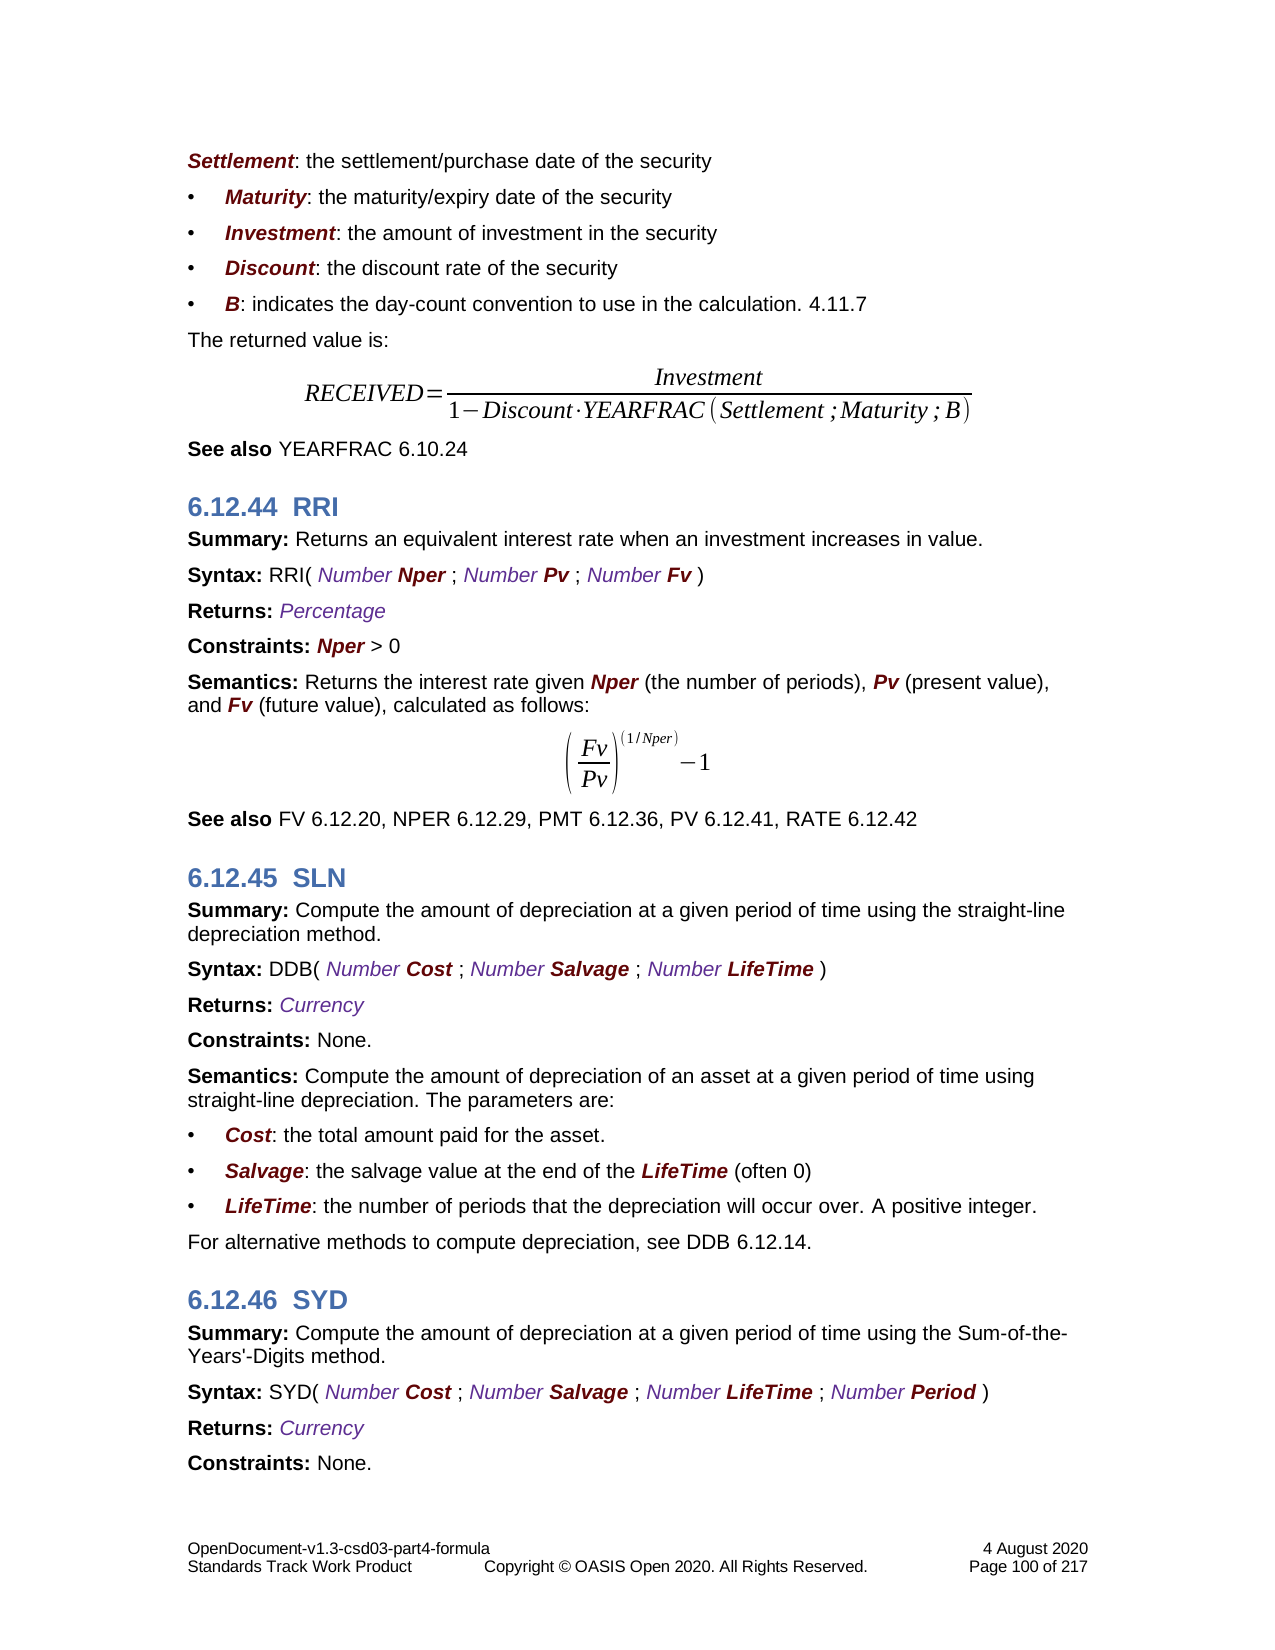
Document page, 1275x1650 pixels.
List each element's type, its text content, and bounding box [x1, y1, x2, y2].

text Summary: Compute the amount of depreciation at a given period of time using the straight-line depreciation method. [187, 898, 1088, 946]
text Semantics: Compute the amount of depreciation of an asset at a given period of time using straight-line depreciation. The parameters are: [187, 1064, 1088, 1112]
text Summary: Returns an equivalent interest rate when an investment increases in value. [187, 528, 1088, 551]
text Constraints: Nper > 0 [187, 635, 1088, 658]
list Cost: the total amount paid for the asset. [187, 1124, 1088, 1147]
text See also FV 6.12.20, NPER 6.12.29, PMT 6.12.36, PV 6.12.41, RATE 6.12.42 [187, 808, 1088, 831]
subtitle SYD [187, 1285, 1088, 1315]
list Discount: the discount rate of the security [187, 257, 1088, 280]
text The returned value is: [187, 328, 1088, 352]
list LifeTime: the number of periods that the depreciation will occur over. A positive integer. [187, 1195, 1088, 1218]
text Semantics: Returns the interest rate given Nper (the number of periods), Pv (present value), and Fv (future value), calculated as follows: [187, 670, 1088, 717]
list Salvage: the salvage value at the end of the LifeTime (often 0) [187, 1159, 1088, 1183]
text Returns: Currency [187, 993, 1088, 1017]
text Constraints: None. [187, 1029, 1088, 1052]
text Constraints: None. [187, 1452, 1088, 1475]
text Syntax: RRI( Number Nper ; Number Pv ; Number Fv ) [187, 563, 1088, 587]
text See also YEARFRAC 6.10.24 [187, 437, 1088, 461]
list B: indicates the day-count convention to use in the calculation. 4.11.7 [187, 292, 1088, 316]
text Settlement: the settlement/purchase date of the security [187, 150, 1088, 173]
text Syntax: DDB( Number Cost ; Number Salvage ; Number LifeTime ) [187, 958, 1088, 981]
text Summary: Compute the amount of depreciation at a given period of time using the Sum-of-the-Years'-Digits method. [187, 1321, 1088, 1368]
text Returns: Currency [187, 1416, 1088, 1439]
subtitle SLN [187, 862, 1088, 892]
text Syntax: SYD( Number Cost ; Number Salvage ; Number LifeTime ; Number Period ) [187, 1380, 1088, 1404]
subtitle RRI [187, 492, 1088, 522]
list Maturity: the maturity/expiry date of the security [187, 186, 1088, 209]
text Returns: Percentage [187, 599, 1088, 623]
list Investment: the amount of investment in the security [187, 221, 1088, 245]
text For alternative methods to compute depreciation, see DDB 6.12.14. [187, 1231, 1088, 1254]
